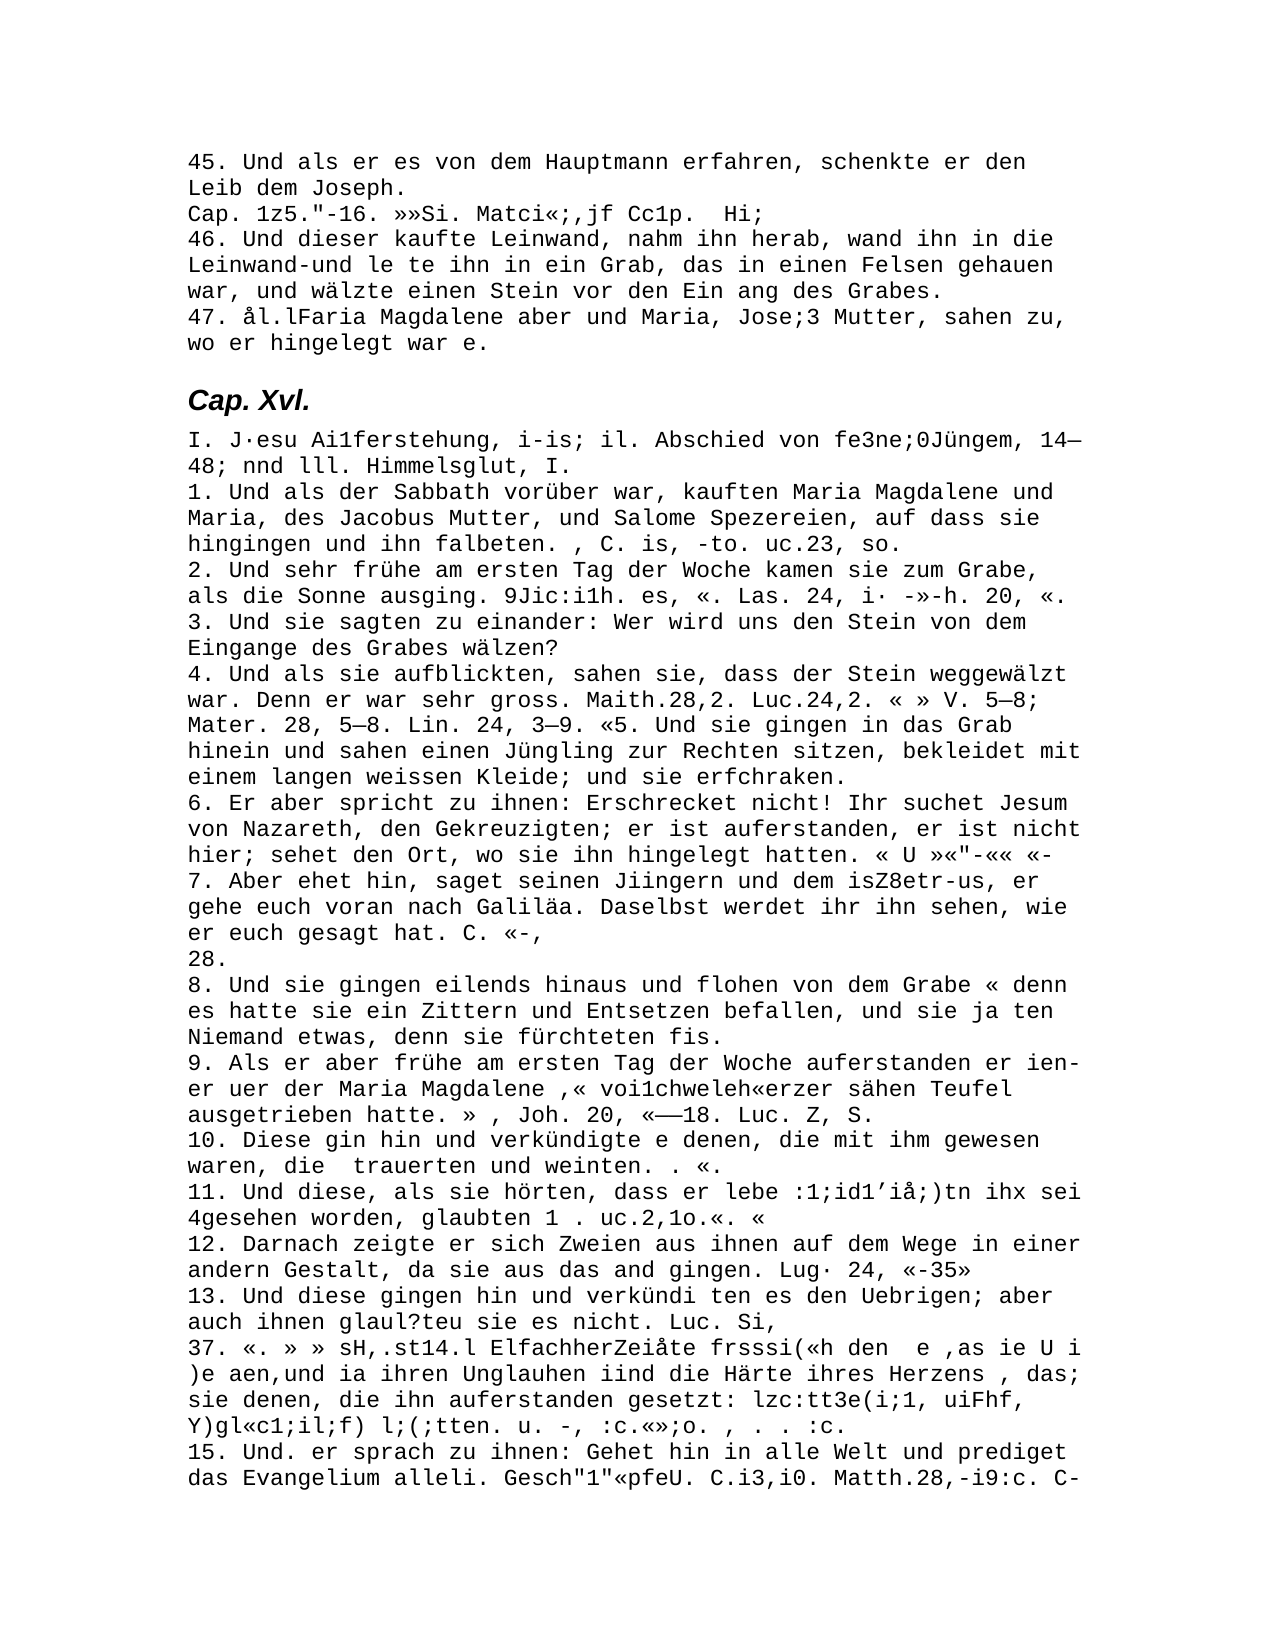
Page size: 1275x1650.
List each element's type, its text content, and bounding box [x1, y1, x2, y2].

text 1. Und als der Sabbath vorüber war, kauften Maria Magdalene und Maria, des Jacobus Mutter, und Salome Spezereien, auf dass sie hingingen und ihn falbeten. , C. is, -to. uc.23, so. [187, 480, 1087, 558]
text 13. Und diese gingen hin und verkündi ten es den Uebrigen; aber auch ihnen glaul?teu sie es nicht. Luc. Si, [187, 1284, 1087, 1336]
text 28. [187, 947, 1087, 973]
text 7. Aber ehet hin, saget seinen Jiingern und dem isZ8etr-us, er gehe euch voran nach Galiläa. Daselbst werdet ihr ihn sehen, wie er euch gesagt hat. C. «-, [187, 869, 1087, 947]
text 4. Und als sie aufblickten, sahen sie, dass der Stein weggewälzt war. Denn er war sehr gross. Maith.28,2. Luc.24,2. « » V. 5—8; Mater. 28, 5—8. Lin. 24, 3—9. «5. Und sie gingen in das Grab hinein und sahen einen Jüngling zur Rechten sitzen, bekleidet mit einem langen weissen Kleide; und sie erfchraken. [187, 662, 1087, 792]
text 37. «. » » sH,.st14.l ElfachherZeiåte frsssi(«h den e ,as ie U i )e aen,und ia ihren Unglauhen iind die Härte ihres Herzens , das; sie denen, die ihn auferstanden gesetzt: lzc:tt3e(i;1, uiFhf, Y)gl«c1;il;f) l;(;tten. u. -, :c.«»;o. , . . :c. [187, 1336, 1087, 1440]
text Cap. 1z5."-16. »»Si. Matci«;,jf Cc1p. Hi; [187, 202, 1087, 228]
text 8. Und sie gingen eilends hinaus und flohen von dem Grabe « denn es hatte sie ein Zittern und Entsetzen befallen, und sie ja ten Niemand etwas, denn sie fürchteten fis. [187, 973, 1087, 1051]
text 46. Und dieser kaufte Leinwand, nahm ihn herab, wand ihn in die Leinwand-und le te ihn in ein Grab, das in einen Felsen gehauen war, und wälzte einen Stein vor den Ein ang des Grabes. [187, 228, 1087, 306]
text 10. Diese gin hin und verkündigte e denen, die mit ihm gewesen waren, die trauerten und weinten. . «. [187, 1129, 1087, 1181]
text 6. Er aber spricht zu ihnen: Erschrecket nicht! Ihr suchet Jesum von Nazareth, den Gekreuzigten; er ist auferstanden, er ist nicht hier; sehet den Ort, wo sie ihn hingelegt hatten. « U »«"-«« «- [187, 792, 1087, 869]
text 11. Und diese, als sie hörten, dass er lebe :1;id1’iå;)tn ihx sei 4gesehen worden, glaubten 1 . uc.2,1o.«. « [187, 1181, 1087, 1233]
text 15. Und. er sprach zu ihnen: Gehet hin in alle Welt und prediget das Evangelium alleli. Gesch"1"«pfeU. C.i3,i0. Matth.28,-i9:c. C- [187, 1440, 1087, 1492]
text 45. Und als er es von dem Hauptmann erfahren, schenkte er den Leib dem Joseph. [187, 150, 1087, 202]
text 3. Und sie sagten zu einander: Wer wird uns den Stein von dem Eingange des Grabes wälzen? [187, 610, 1087, 662]
text 9. Als er aber frühe am ersten Tag der Woche auferstanden er ien-er uer der Maria Magdalene ,« voi1chweleh«erzer sähen Teufel ausgetrieben hatte. » , Joh. 20, «——18. Luc. Z, S. [187, 1051, 1087, 1129]
subtitle Cap. Xvl. [187, 382, 1087, 416]
text I. J·esu Ai1ferstehung, i-is; il. Abschied von fe3ne;0Jüngem, 14—48; nnd lll. Himmelsglut, I. [187, 428, 1087, 480]
text 2. Und sehr frühe am ersten Tag der Woche kamen sie zum Grabe, als die Sonne ausging. 9Jic:i1h. es, «. Las. 24, i· -»-h. 20, «. [187, 558, 1087, 610]
text 12. Darnach zeigte er sich Zweien aus ihnen auf dem Wege in einer andern Gestalt, da sie aus das and gingen. Lug· 24, «-35» [187, 1233, 1087, 1284]
text 47. ål.lFaria Magdalene aber und Maria, Jose;3 Mutter, sahen zu, wo er hingelegt war e. [187, 306, 1087, 357]
